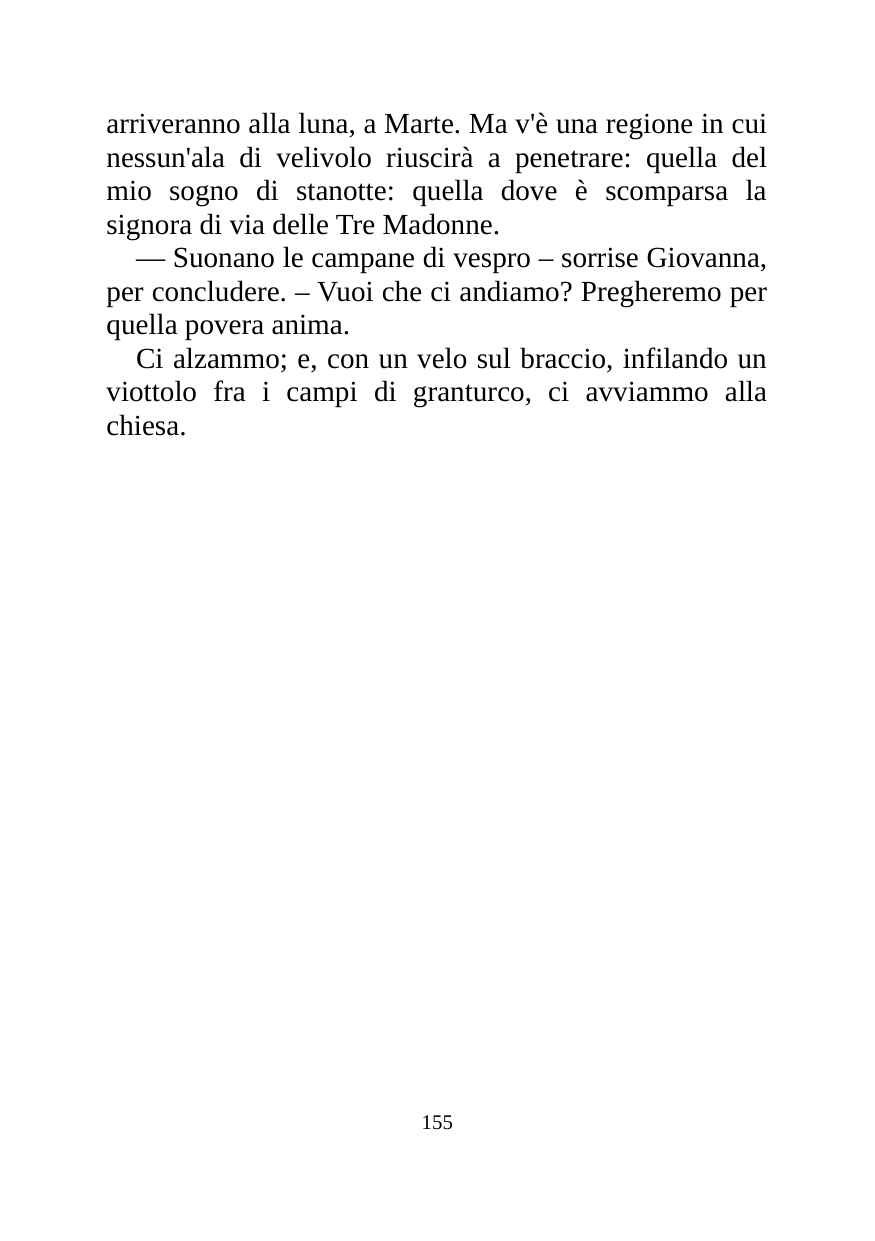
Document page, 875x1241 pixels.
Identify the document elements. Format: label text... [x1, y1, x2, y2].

text Ci alzammo; e, con un velo sul braccio, infilando un viottolo fra i campi di granturco, ci avviammo alla chiesa. [106, 341, 768, 442]
text arriveranno alla luna, a Marte. Ma v'è una regione in cui nessun'ala di velivolo riuscirà a penetrare: quella del mio sogno di stanotte: quella dove è scomparsa la signora di via delle Tre Madonne. [106, 106, 768, 240]
text — Suonano le campane di vespro – sorrise Giovanna, per concludere. – Vuoi che ci andiamo? Pregheremo per quella povera anima. [106, 240, 768, 341]
